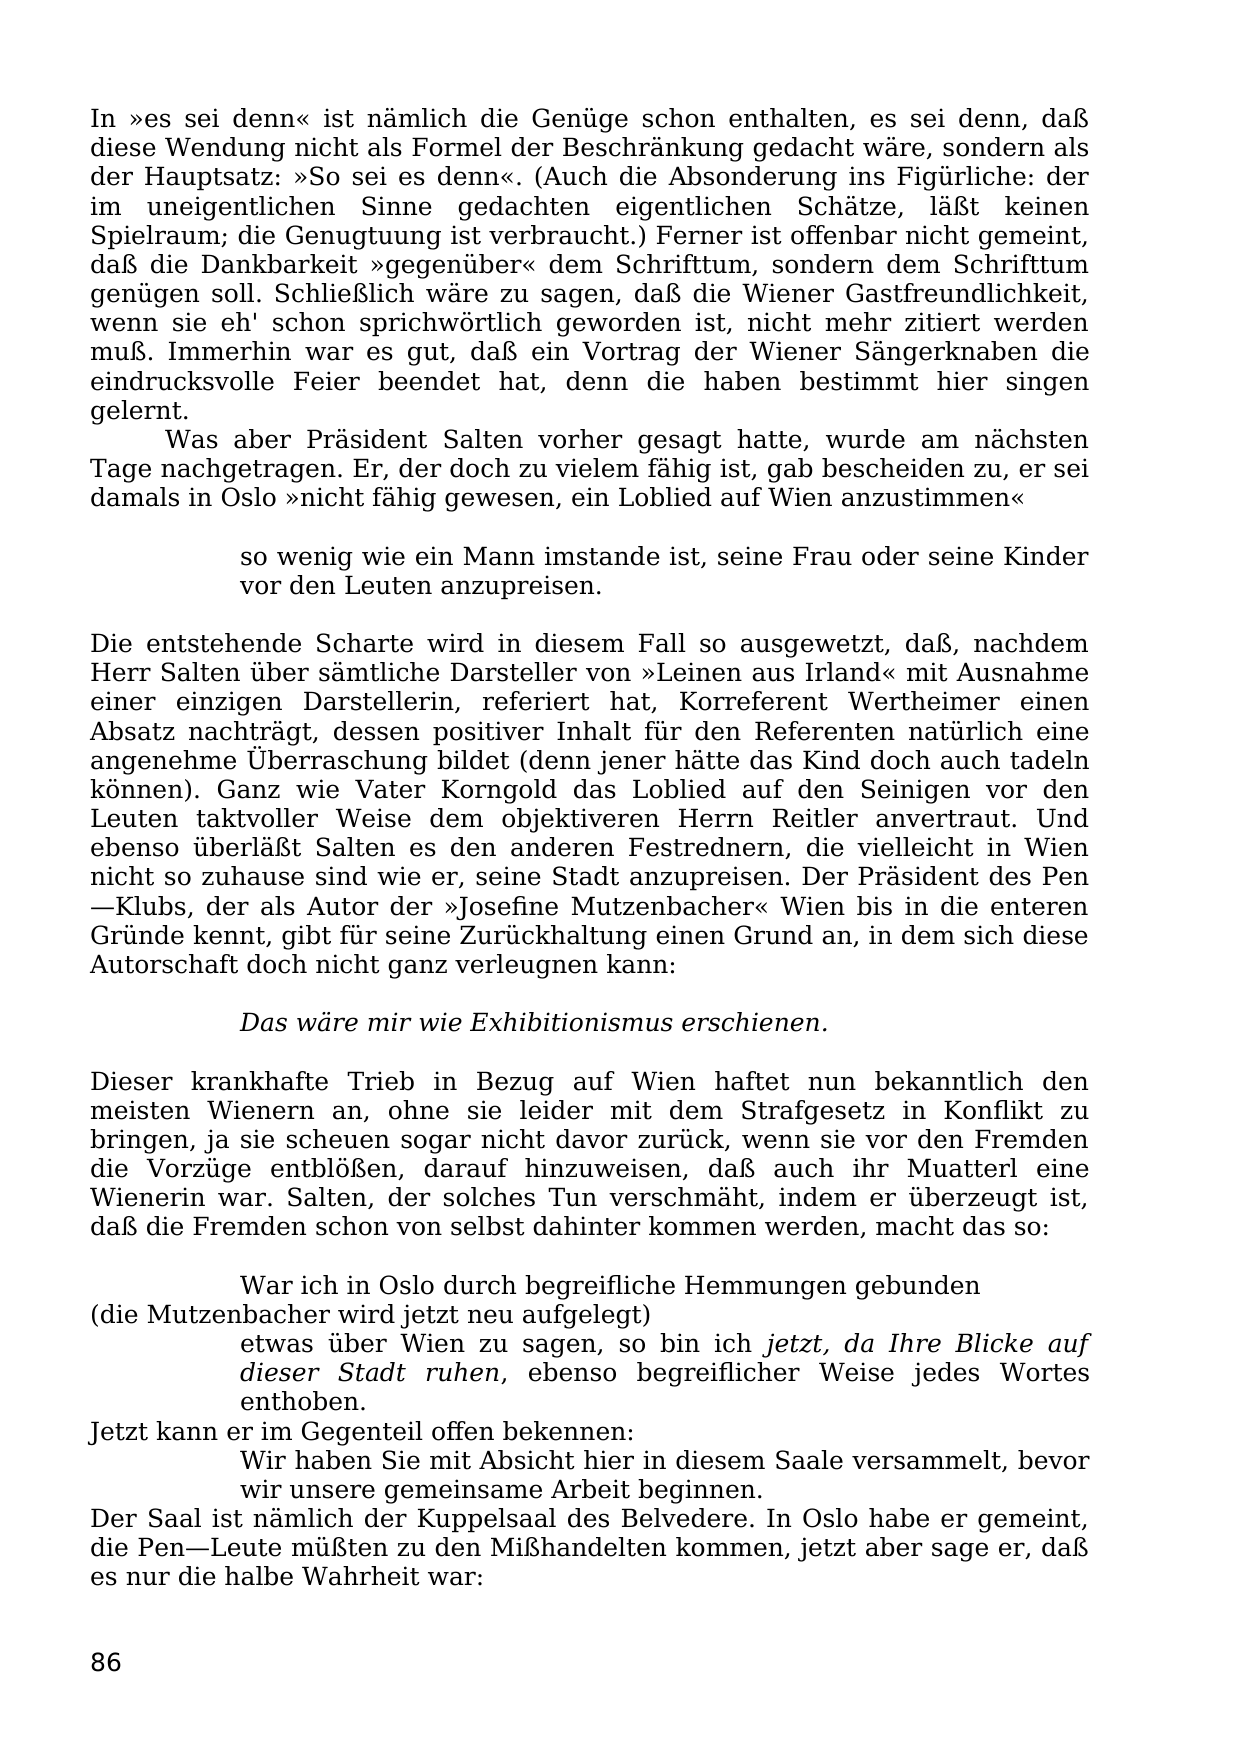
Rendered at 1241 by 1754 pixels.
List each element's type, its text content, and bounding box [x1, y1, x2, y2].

text Was aber Präsident Salten vorher gesagt hatte, wurde am nächsten Tage nachgetragen. Er, der doch zu vielem fähig ist, gab bescheiden zu, er sei damals in Oslo »nicht fähig gewesen, ein Loblied auf Wien anzustimmen« [90, 425, 1091, 512]
text etwas über Wien zu sagen, so bin ich jetzt, da Ihre Blicke auf dieser Stadt ruhen, ebenso begreiflicher Weise jedes Wortes enthoben. [240, 1329, 1091, 1417]
text Dieser krankhafte Trieb in Bezug auf Wien haftet nun bekanntlich den meisten Wienern an, ohne sie leider mit dem Strafgesetz in Konflikt zu bringen, ja sie scheuen sogar nicht davor zurück, wenn sie vor den Fremden die Vorzüge entblößen, darauf hinzuweisen, daß auch ihr Muatterl eine Wienerin war. Salten, der solches Tun verschmäht, indem er überzeugt ist, daß die Fremden schon von selbst dahinter kommen werden, macht das so: [90, 1067, 1091, 1242]
text (die Mutzenbacher wird jetzt neu aufgelegt) [90, 1300, 1091, 1329]
text so wenig wie ein Mann imstande ist, seine Frau oder seine Kinder vor den Leuten anzupreisen. [240, 542, 1091, 600]
text Das wäre mir wie Exhibitionismus erschienen. [240, 1008, 1091, 1037]
text In »es sei denn« ist nämlich die Genüge schon enthalten, es sei denn, daß diese Wendung nicht als Formel der Beschränkung gedacht wäre, sondern als der Hauptsatz: »So sei es denn«. (Auch die Absonderung ins Figürliche: der im uneigentlichen Sinne gedachten eigentlichen Schätze, läßt keinen Spielraum; die Genugtuung ist verbraucht.) Ferner ist offenbar nicht gemeint, daß die Dankbarkeit »gegenüber« dem Schrifttum, sondern dem Schrifttum genügen soll. Schließlich wäre zu sagen, daß die Wiener Gastfreundlichkeit, wenn sie eh' schon sprichwörtlich geworden ist, nicht mehr zitiert werden muß. Immerhin war es gut, daß ein Vortrag der Wiener Sängerknaben die eindrucksvolle Feier beendet hat, denn die haben bestimmt hier singen gelernt. [90, 104, 1091, 425]
text War ich in Oslo durch begreifliche Hemmungen gebunden [240, 1271, 1091, 1300]
text Jetzt kann er im Gegenteil offen bekennen: [90, 1417, 1091, 1446]
text Die entstehende Scharte wird in diesem Fall so ausgewetzt, daß, nachdem Herr Salten über sämtliche Darsteller von »Leinen aus Irland« mit Ausnahme einer einzigen Darstellerin, referiert hat, Korreferent Wertheimer einen Absatz nachträgt, dessen positiver Inhalt für den Referenten natürlich eine angenehme Überraschung bildet (denn jener hätte das Kind doch auch tadeln können). Ganz wie Vater Korngold das Loblied auf den Seinigen vor den Leuten taktvoller Weise dem objektiveren Herrn Reitler anvertraut. Und ebenso überläßt Salten es den anderen Festrednern, die vielleicht in Wien nicht so zuhause sind wie er, seine Stadt anzupreisen. Der Präsident des Pen—Klubs, der als Autor der »Josefine Mutzenbacher« Wien bis in die enteren Gründe kennt, gibt für seine Zurückhaltung einen Grund an, in dem sich diese Autorschaft doch nicht ganz verleugnen kann: [90, 629, 1091, 979]
text Wir haben Sie mit Absicht hier in diesem Saale versammelt, bevor wir unsere gemeinsame Arbeit beginnen. [240, 1446, 1091, 1504]
text Der Saal ist nämlich der Kuppelsaal des Belvedere. In Oslo habe er gemeint, die Pen—Leute müßten zu den Mißhandelten kommen, jetzt aber sage er, daß es nur die halbe Wahrheit war: [90, 1504, 1091, 1592]
